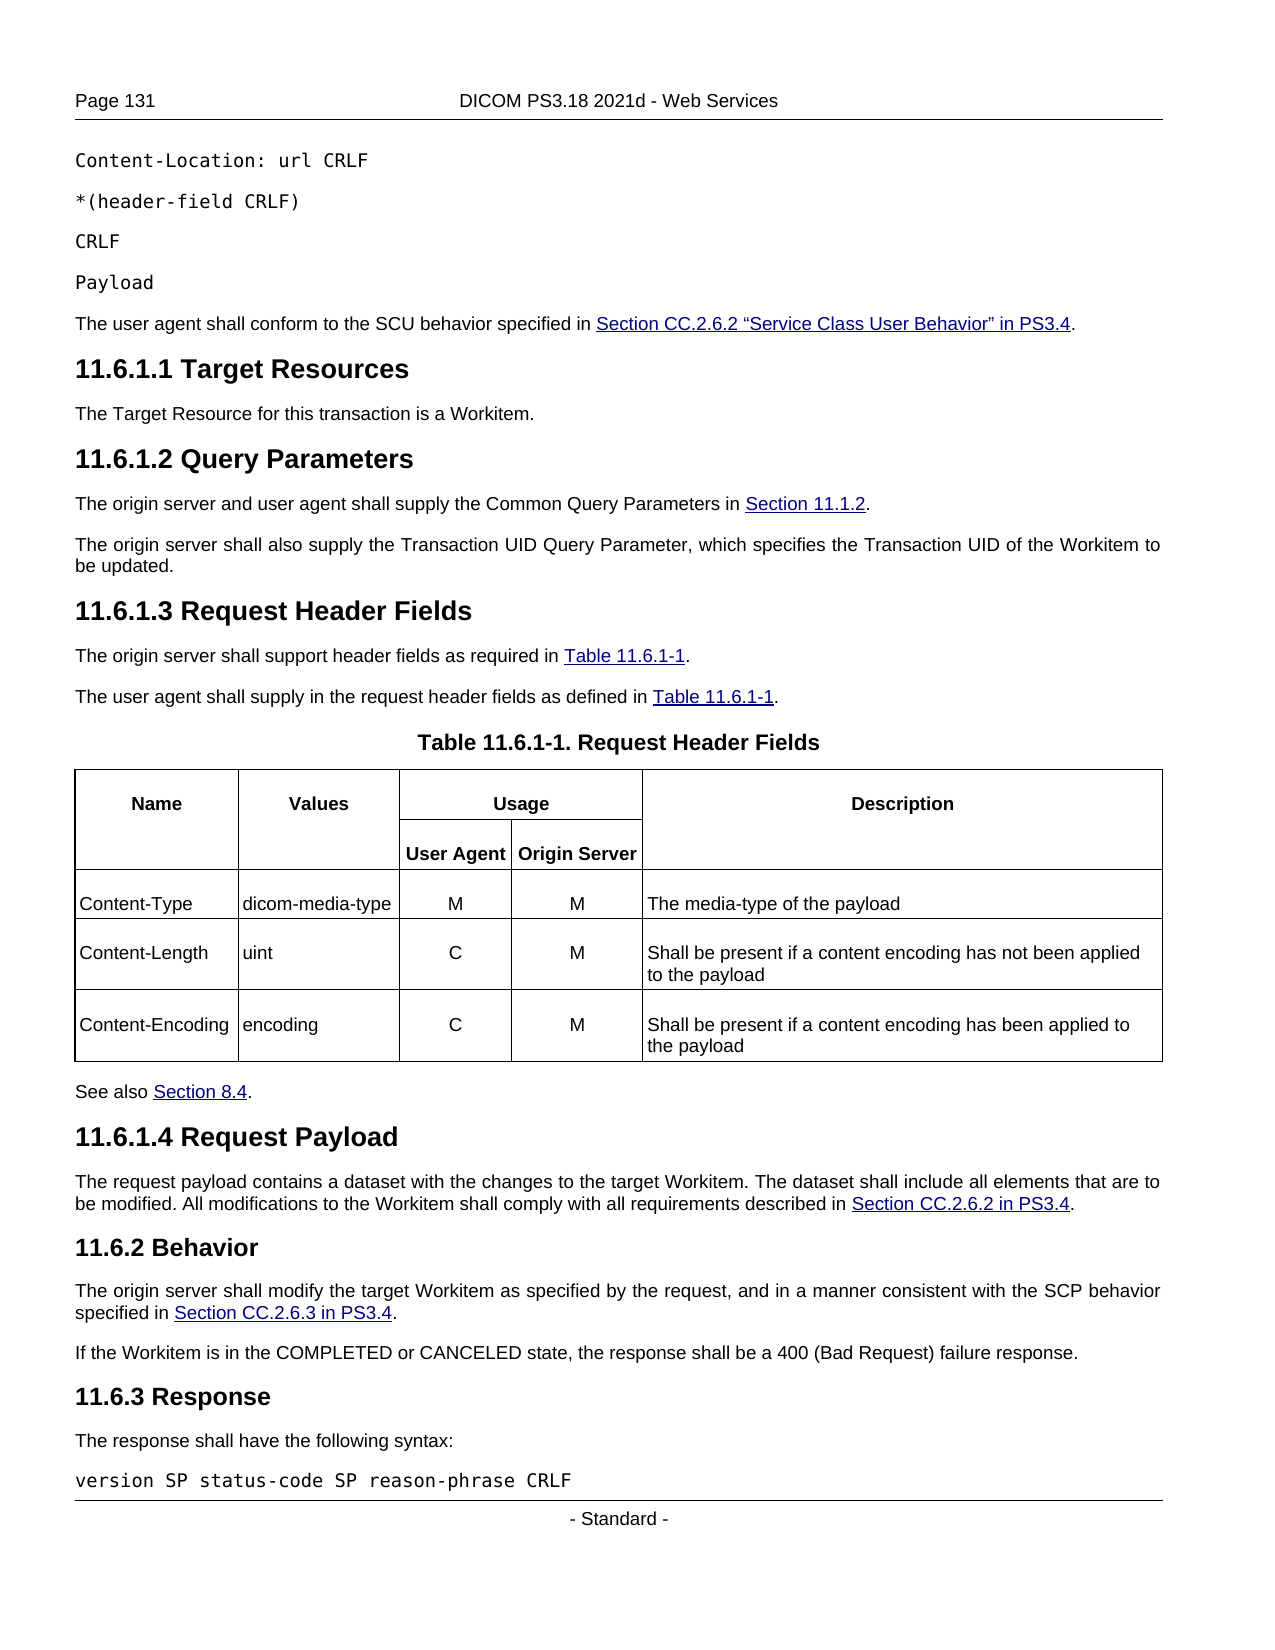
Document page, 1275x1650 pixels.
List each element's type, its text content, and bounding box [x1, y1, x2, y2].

text 11.6.1.1 Target Resources [75, 353, 1162, 384]
table_header Name [76, 770, 238, 868]
table_cell M [512, 870, 642, 918]
text The origin server shall also supply the Transaction UID Query Parameter, which specifies the Transaction UID of the Workitem to be updated. [75, 533, 1162, 577]
text If the Workitem is in the COMPLETED or CANCELED state, the response shall be a 400 (Bad Request) failure response. [75, 1342, 1162, 1363]
text The request payload contains a dataset with the changes to the target Workitem. The dataset shall include all elements that are to be modified. All modifications to the Workitem shall comply with all requirements described in Section CC.2.6.2 in PS3.4. [75, 1171, 1162, 1214]
text 11.6.1.3 Request Header Fields [75, 595, 1162, 627]
text CRLF [75, 231, 1162, 253]
text See also Section 8.4. [75, 1080, 1162, 1102]
text The origin server shall support header fields as required in Table 11.6.1-1. [75, 645, 1162, 667]
table_cell The media-type of the payload [643, 870, 1162, 918]
table_cell encoding [239, 990, 399, 1061]
table_cell User Agent [400, 820, 511, 868]
text Table 11.6.1-1. Request Header Fields [75, 730, 1162, 756]
text version SP status-code SP reason-phrase CRLF [75, 1470, 1162, 1492]
text Content-Location: url CRLF [75, 150, 1162, 172]
table_header Usage [400, 770, 642, 819]
text The origin server and user agent shall supply the Common Query Parameters in Section 11.1.2. [75, 493, 1162, 515]
table_header Description [643, 770, 1162, 868]
table_cell Origin Server [512, 820, 642, 868]
table_cell uint [239, 919, 399, 989]
table_cell Shall be present if a content encoding has been applied to the payload [643, 990, 1162, 1061]
text The Target Resource for this transaction is a Workitem. [75, 403, 1162, 424]
text The origin server shall modify the target Workitem as specified by the request, and in a manner consistent with the SCP behavior specified in Section CC.2.6.3 in PS3.4. [75, 1280, 1162, 1323]
text 11.6.1.2 Query Parameters [75, 443, 1162, 474]
table_cell M [512, 919, 642, 989]
text The response shall have the following syntax: [75, 1430, 1162, 1451]
text 11.6.1.4 Request Payload [75, 1121, 1162, 1152]
table_header Values [239, 770, 399, 868]
table_cell Content-Length [76, 919, 238, 989]
text *(header-field CRLF) [75, 191, 1162, 212]
table_cell Content-Encoding [76, 990, 238, 1061]
table_cell M [400, 870, 511, 918]
table_cell M [512, 990, 642, 1061]
table_cell C [400, 919, 511, 989]
text The user agent shall supply in the request header fields as defined in Table 11.6.1-1. [75, 686, 1162, 707]
table_cell C [400, 990, 511, 1061]
text 11.6.2 Behavior [75, 1233, 1162, 1261]
text The user agent shall conform to the SCU behavior specified in Section CC.2.6.2 “Service Class User Behavior” in PS3.4. [75, 312, 1162, 334]
text 11.6.3 Response [75, 1382, 1162, 1411]
table_cell Content-Type [76, 870, 238, 918]
text Payload [75, 272, 1162, 294]
table_cell dicom-media-type [239, 870, 399, 918]
table_cell Shall be present if a content encoding has not been applied to the payload [643, 919, 1162, 989]
